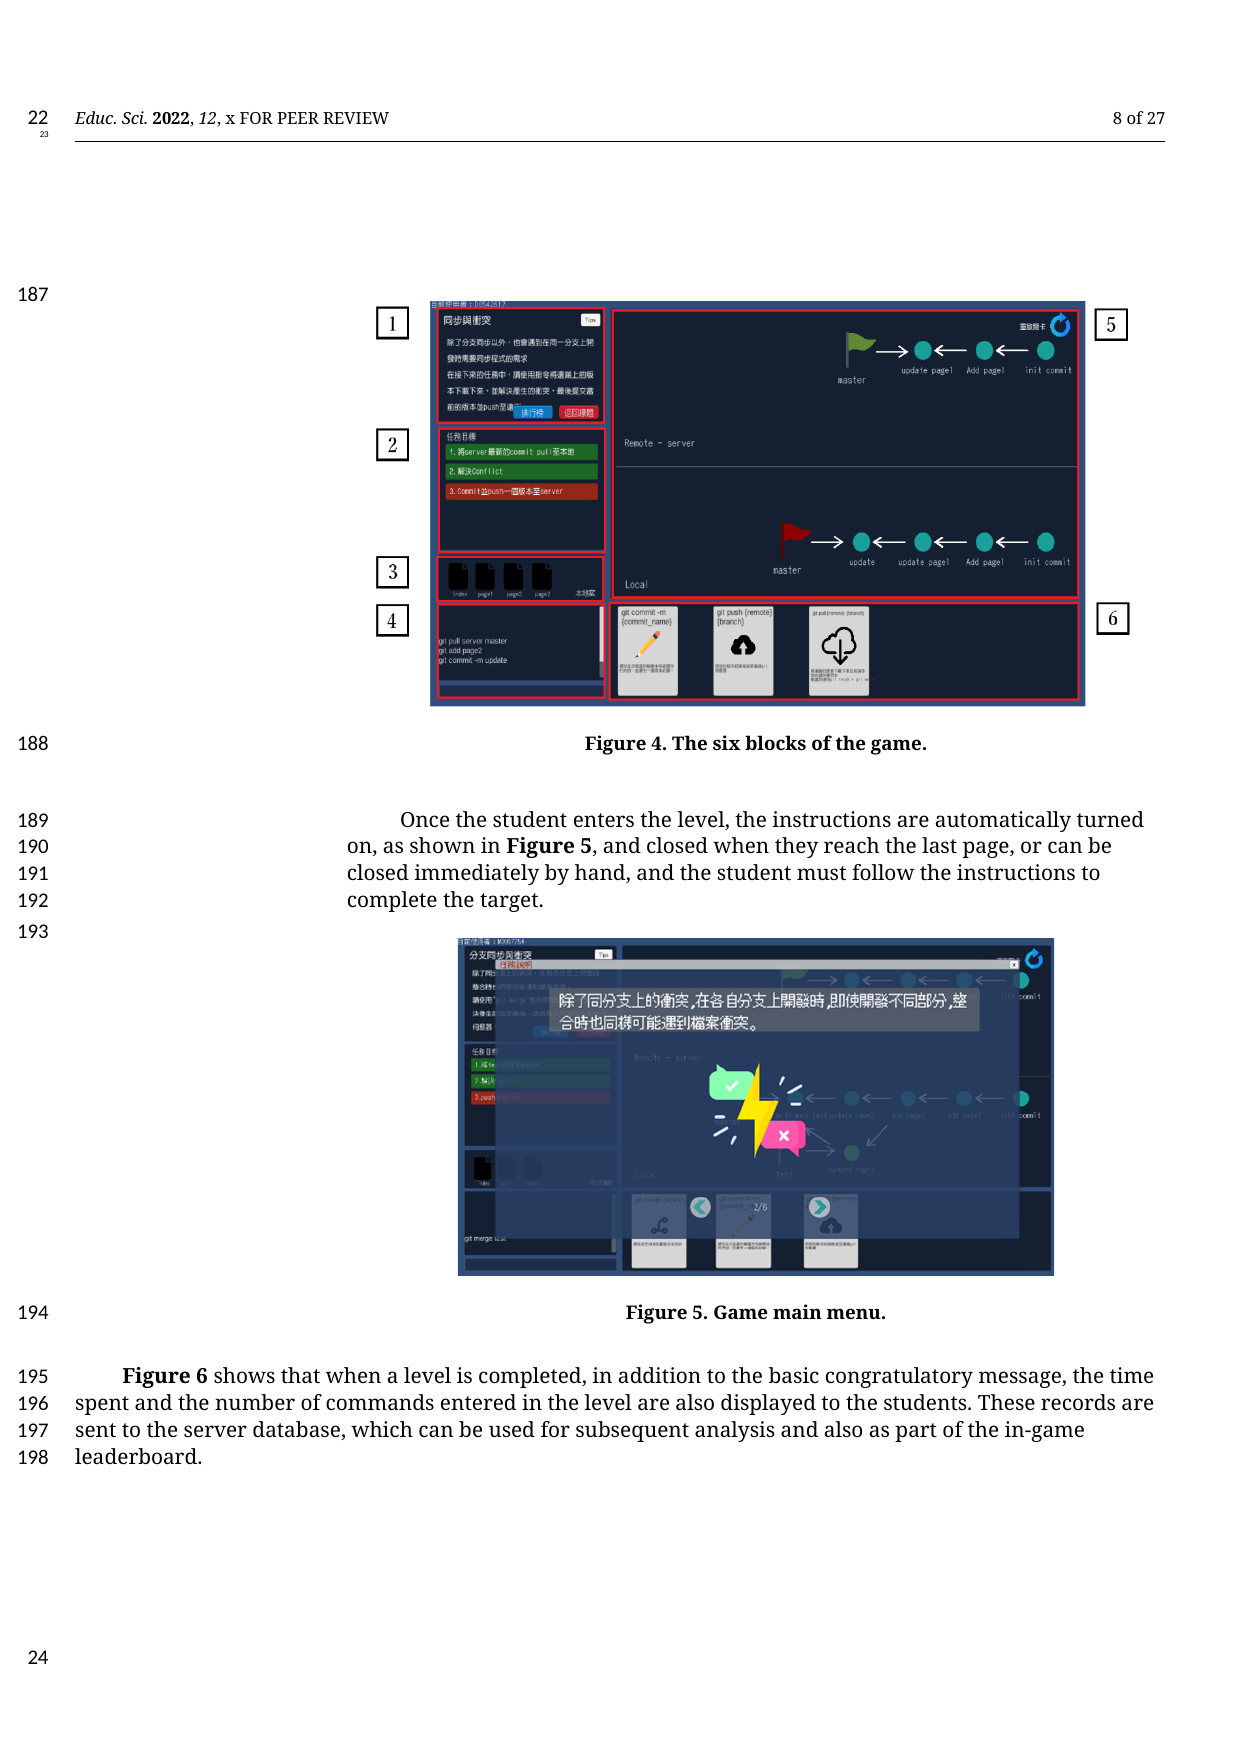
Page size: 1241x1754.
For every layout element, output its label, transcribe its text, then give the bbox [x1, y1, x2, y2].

subtitle Once the student enters the level, the instructions are automatically turned on, as shown in Figure 5, and closed when they reach the last page, or can be closed immediately by hand, and the student must follow the instructions to complete the target. [347, 806, 1165, 914]
text Figure 4. The six blocks of the game. [347, 731, 1165, 756]
text Figure 5. Game main menu. [347, 1300, 1165, 1324]
text Figure 6 shows that when a level is completed, in addition to the basic congratulatory message, the time spent and the number of commands entered in the level are also displayed to the students. These records are sent to the server database, which can be used for subsequent analysis and also as part of the in-game leaderboard. [75, 1362, 1165, 1470]
